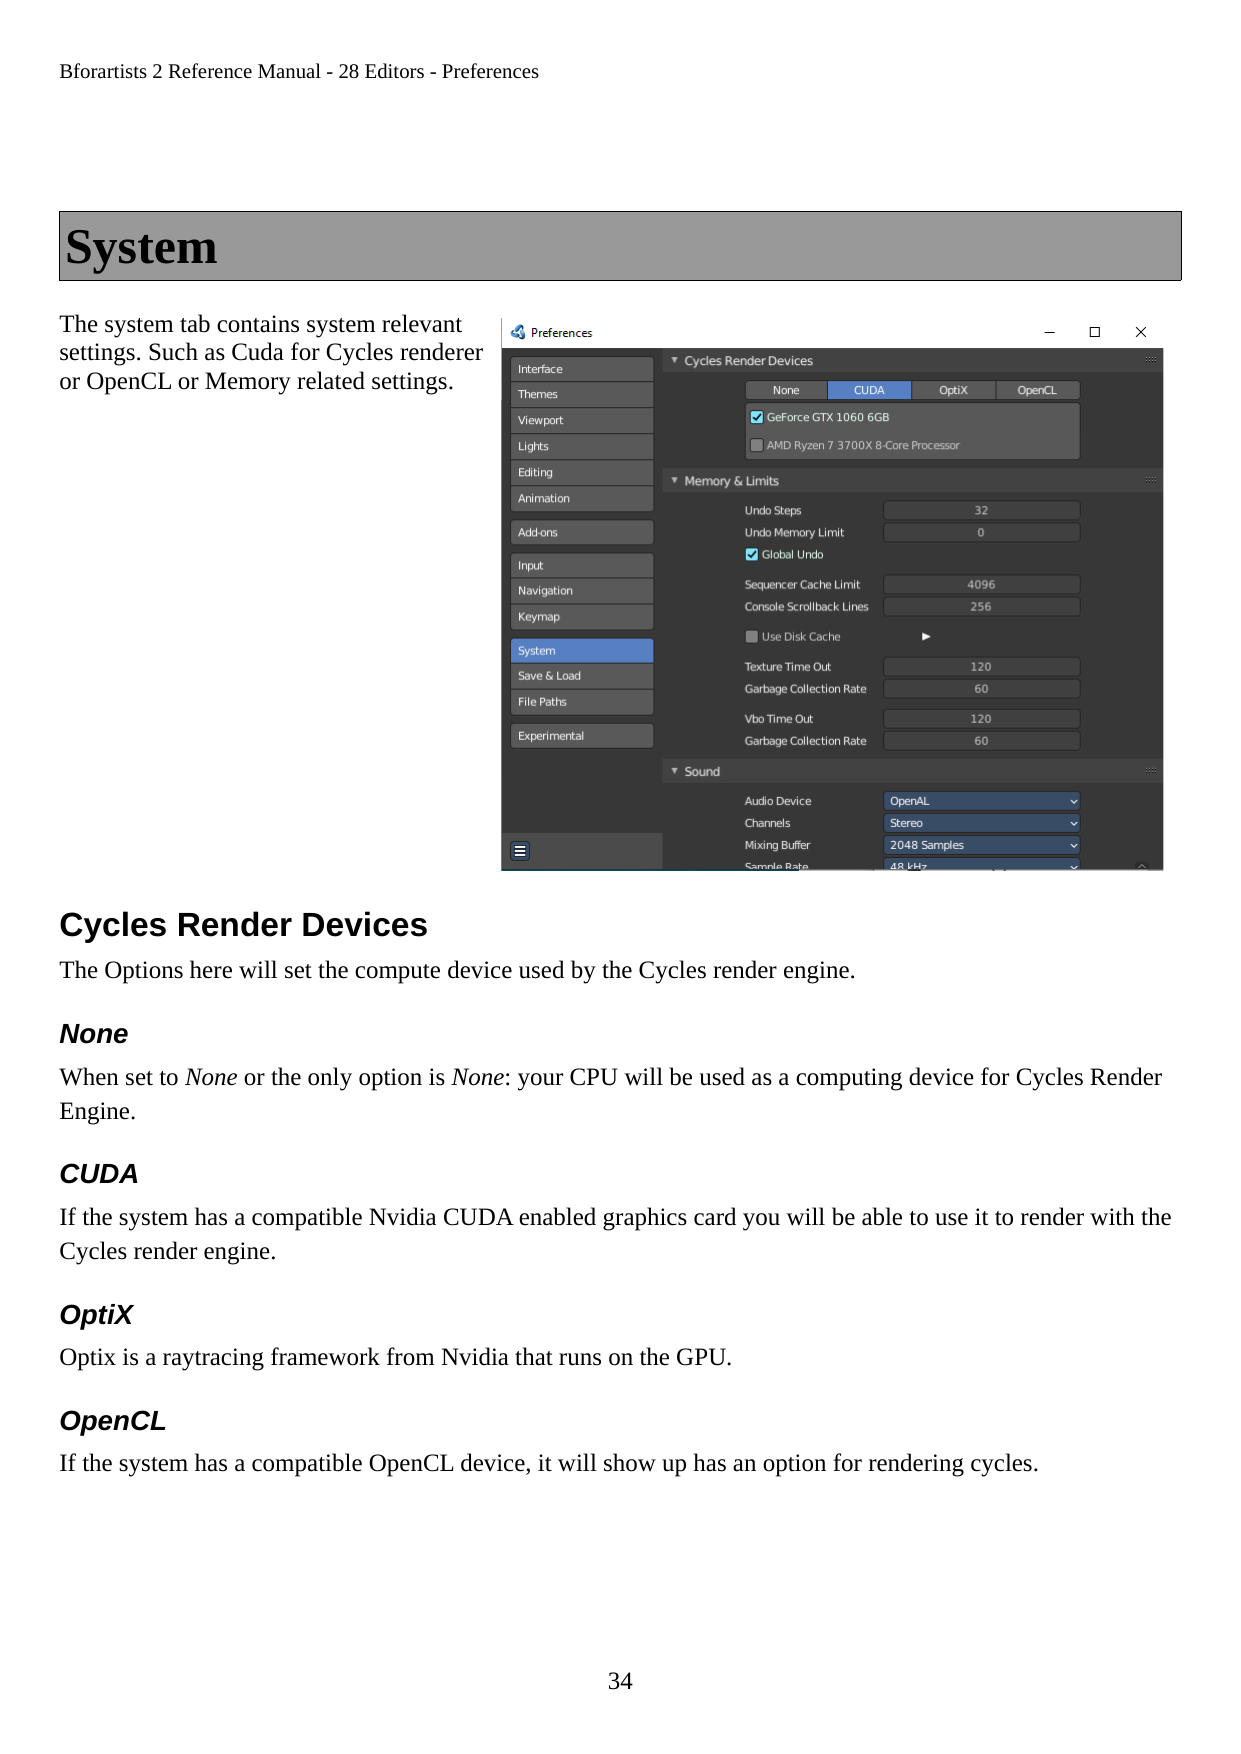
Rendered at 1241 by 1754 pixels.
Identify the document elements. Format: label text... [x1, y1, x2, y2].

text If the system has a compatible OpenCL device, it will show up has an option for rendering cycles. [59, 1448, 1181, 1477]
subtitle OpenCL [59, 1404, 1181, 1436]
text Optix is a raytracing framework from Nvidia that runs on the GPU. [59, 1342, 1181, 1371]
text When set to None or the only option is None: your CPU will be used as a computing device for Cycles Render Engine. [59, 1062, 1181, 1125]
text The Options here will set the compute device used by the Cycles render engine. [59, 956, 1181, 984]
subtitle Cycles Render Devices [59, 904, 1181, 943]
text The system tab contains system relevant settings. Such as Cuda for Cycles renderer or OpenCL or Memory related settings. [59, 309, 1181, 395]
subtitle CUDA [59, 1158, 1181, 1189]
picture [501, 318, 1164, 871]
text If the system has a compatible Nvidia CUDA enabled graphics card you will be able to use it to render with the Cycles render engine. [59, 1202, 1181, 1265]
subtitle OptiX [59, 1298, 1181, 1330]
table_header System [60, 212, 1181, 280]
subtitle None [59, 1017, 1181, 1049]
